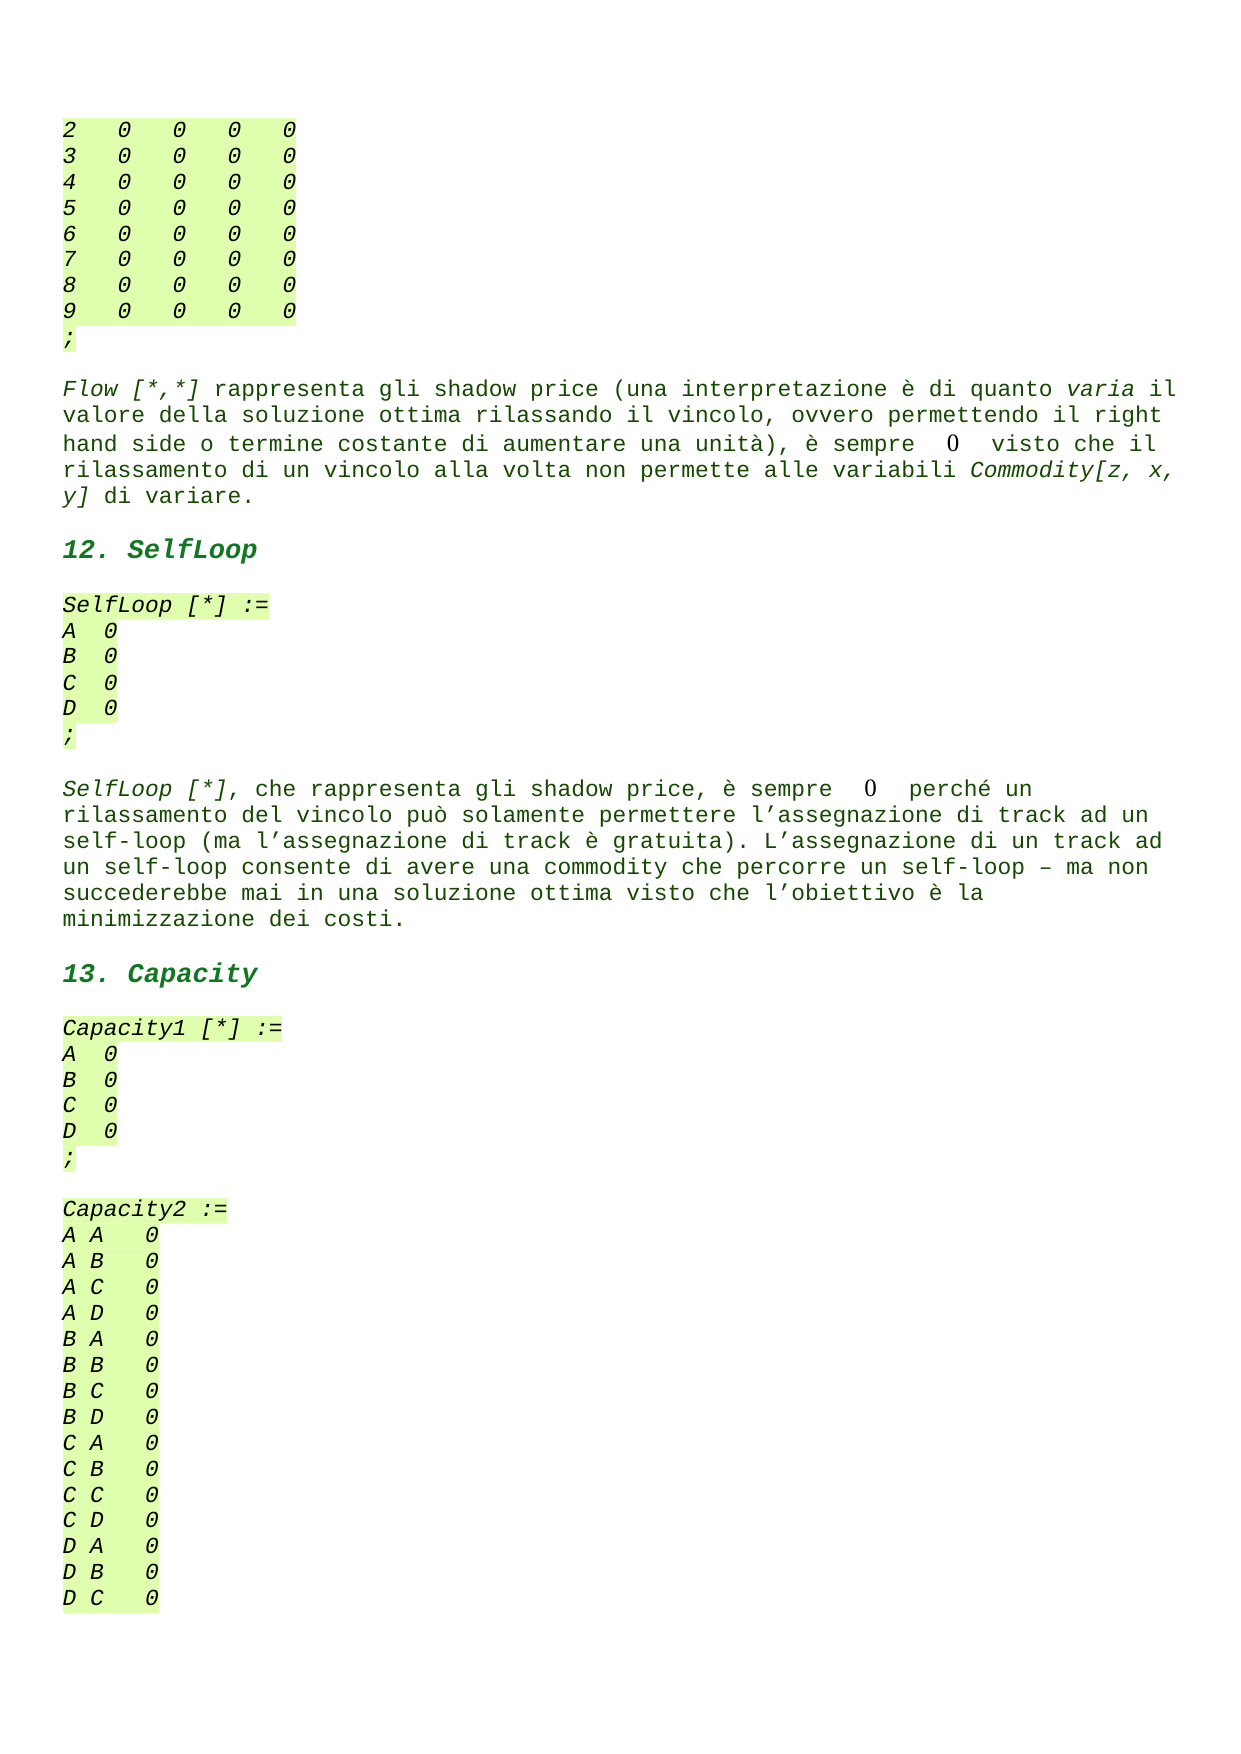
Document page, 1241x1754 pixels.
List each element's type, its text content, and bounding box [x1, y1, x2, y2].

text 7 0 0 0 0 [62, 248, 1187, 274]
text D B 0 [62, 1561, 1187, 1587]
text B B 0 [62, 1353, 1187, 1379]
text D 0 [62, 1120, 1187, 1146]
text 13. Capacity [62, 959, 1187, 990]
text A 0 [62, 619, 1187, 645]
text C A 0 [62, 1431, 1187, 1457]
text D C 0 [62, 1587, 1187, 1613]
text 8 0 0 0 0 [62, 274, 1187, 300]
text ; [62, 326, 1187, 352]
text Capacity1 [*] := [62, 1016, 1187, 1042]
text 3 0 0 0 0 [62, 144, 1187, 170]
text C 0 [62, 1094, 1187, 1120]
text SelfLoop [*] := [62, 593, 1187, 619]
text A D 0 [62, 1301, 1187, 1327]
text A A 0 [62, 1223, 1187, 1249]
text 9 0 0 0 0 [62, 300, 1187, 326]
text C D 0 [62, 1509, 1187, 1535]
text A C 0 [62, 1275, 1187, 1301]
text C 0 [62, 671, 1187, 697]
text 2 0 0 0 0 [62, 118, 1187, 144]
text D 0 [62, 697, 1187, 723]
text ; [62, 723, 1187, 749]
text B C 0 [62, 1379, 1187, 1405]
text 6 0 0 0 0 [62, 222, 1187, 248]
text 12. SelfLoop [62, 536, 1187, 567]
list SelfLoop [*], che rappresenta gli shadow price, è sempre perché un rilassamento del vincolo può solamente permettere l’assegnazione di track ad un self-loop (ma l’assegnazione di track è gratuita). L’assegnazione di un track ad un self-loop consente di avere una commodity che percorre un self-loop – ma non succederebbe mai in una soluzione ottima visto che l’obiettivo è la minimizzazione dei costi. [62, 774, 1187, 933]
text B 0 [62, 645, 1187, 671]
list Flow [*,*] rappresenta gli shadow price (una interpretazione è di quanto varia il valore della soluzione ottima rilassando il vincolo, ovvero permettendo il right hand side o termine costante di aumentare una unità), è sempre visto che il rilassamento di un vincolo alla volta non permette alle variabili Commodity[z, x, y] di variare. [62, 377, 1187, 510]
text Capacity2 := [62, 1198, 1187, 1223]
text A 0 [62, 1042, 1187, 1068]
text C B 0 [62, 1457, 1187, 1483]
text B 0 [62, 1068, 1187, 1094]
text 4 0 0 0 0 [62, 170, 1187, 196]
text B D 0 [62, 1405, 1187, 1431]
text B A 0 [62, 1327, 1187, 1353]
text C C 0 [62, 1483, 1187, 1509]
text A B 0 [62, 1249, 1187, 1275]
text ; [62, 1146, 1187, 1172]
text D A 0 [62, 1535, 1187, 1561]
text 5 0 0 0 0 [62, 196, 1187, 222]
